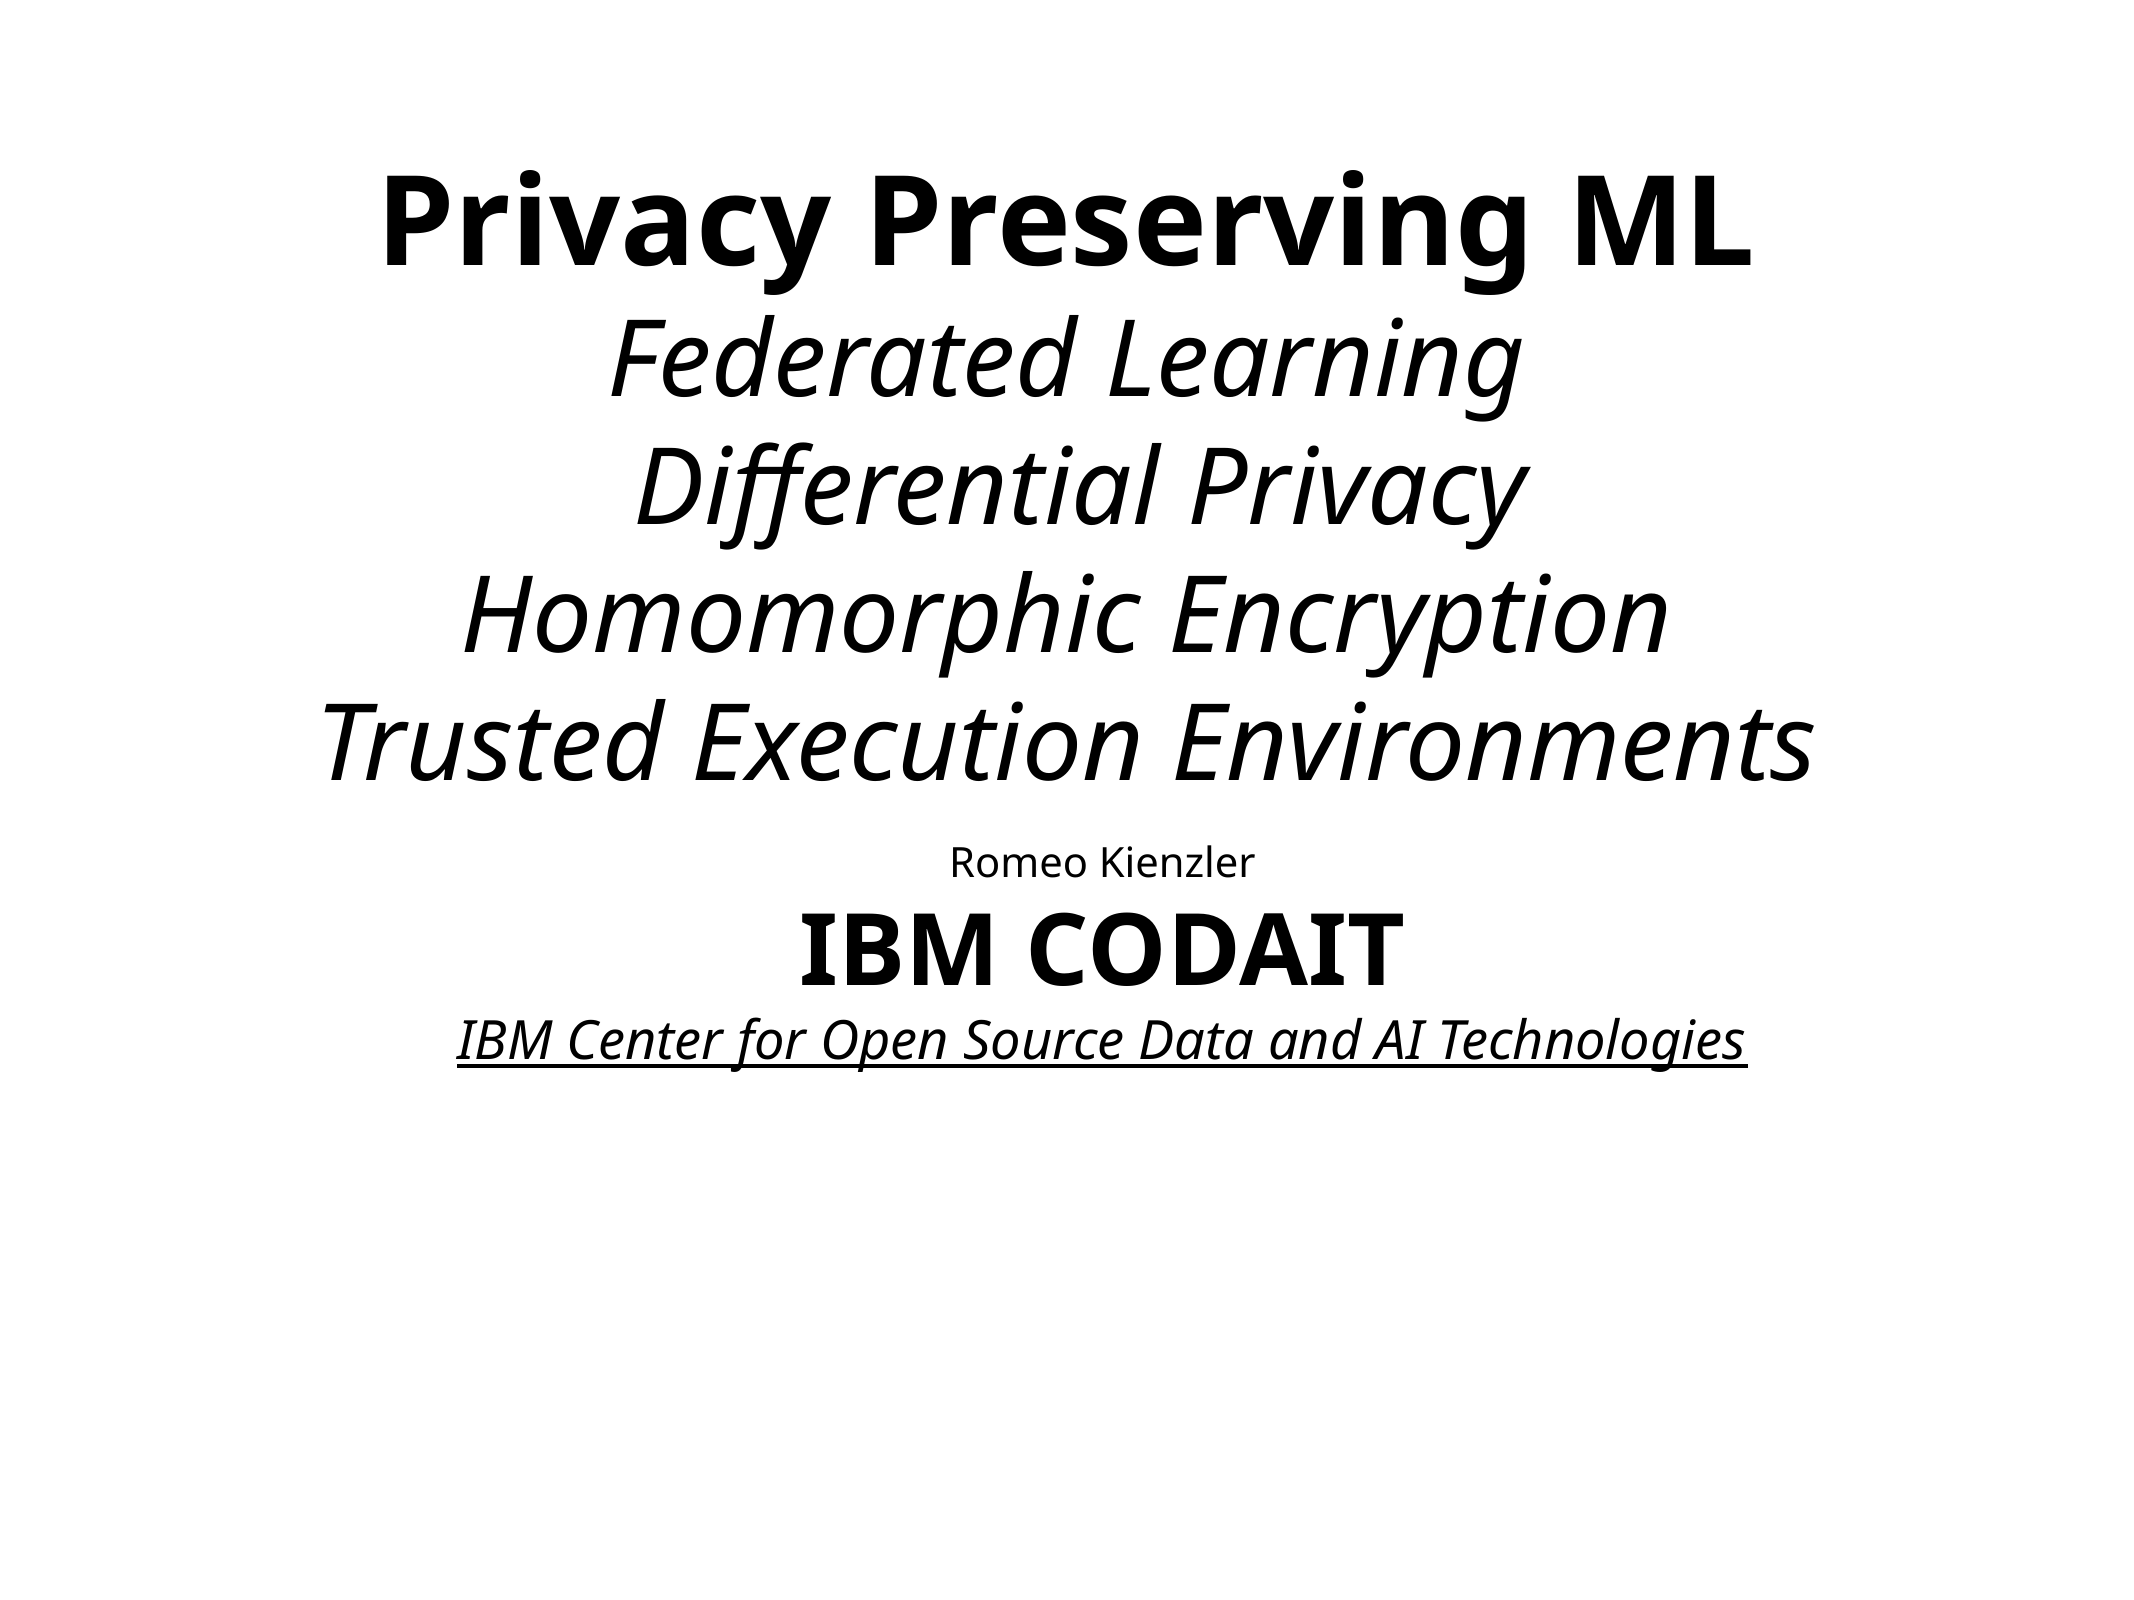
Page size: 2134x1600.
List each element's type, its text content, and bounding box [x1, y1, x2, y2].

subtitle Romeo Kienzler IBM CODAIT IBM Center for Open Source Data and AI Technologies [15, 827, 2134, 1013]
title Privacy Preserving ML Federated Learning Differential Privacy Homomorphic Encryption Trusted Execution Environments [0, 268, 2134, 811]
